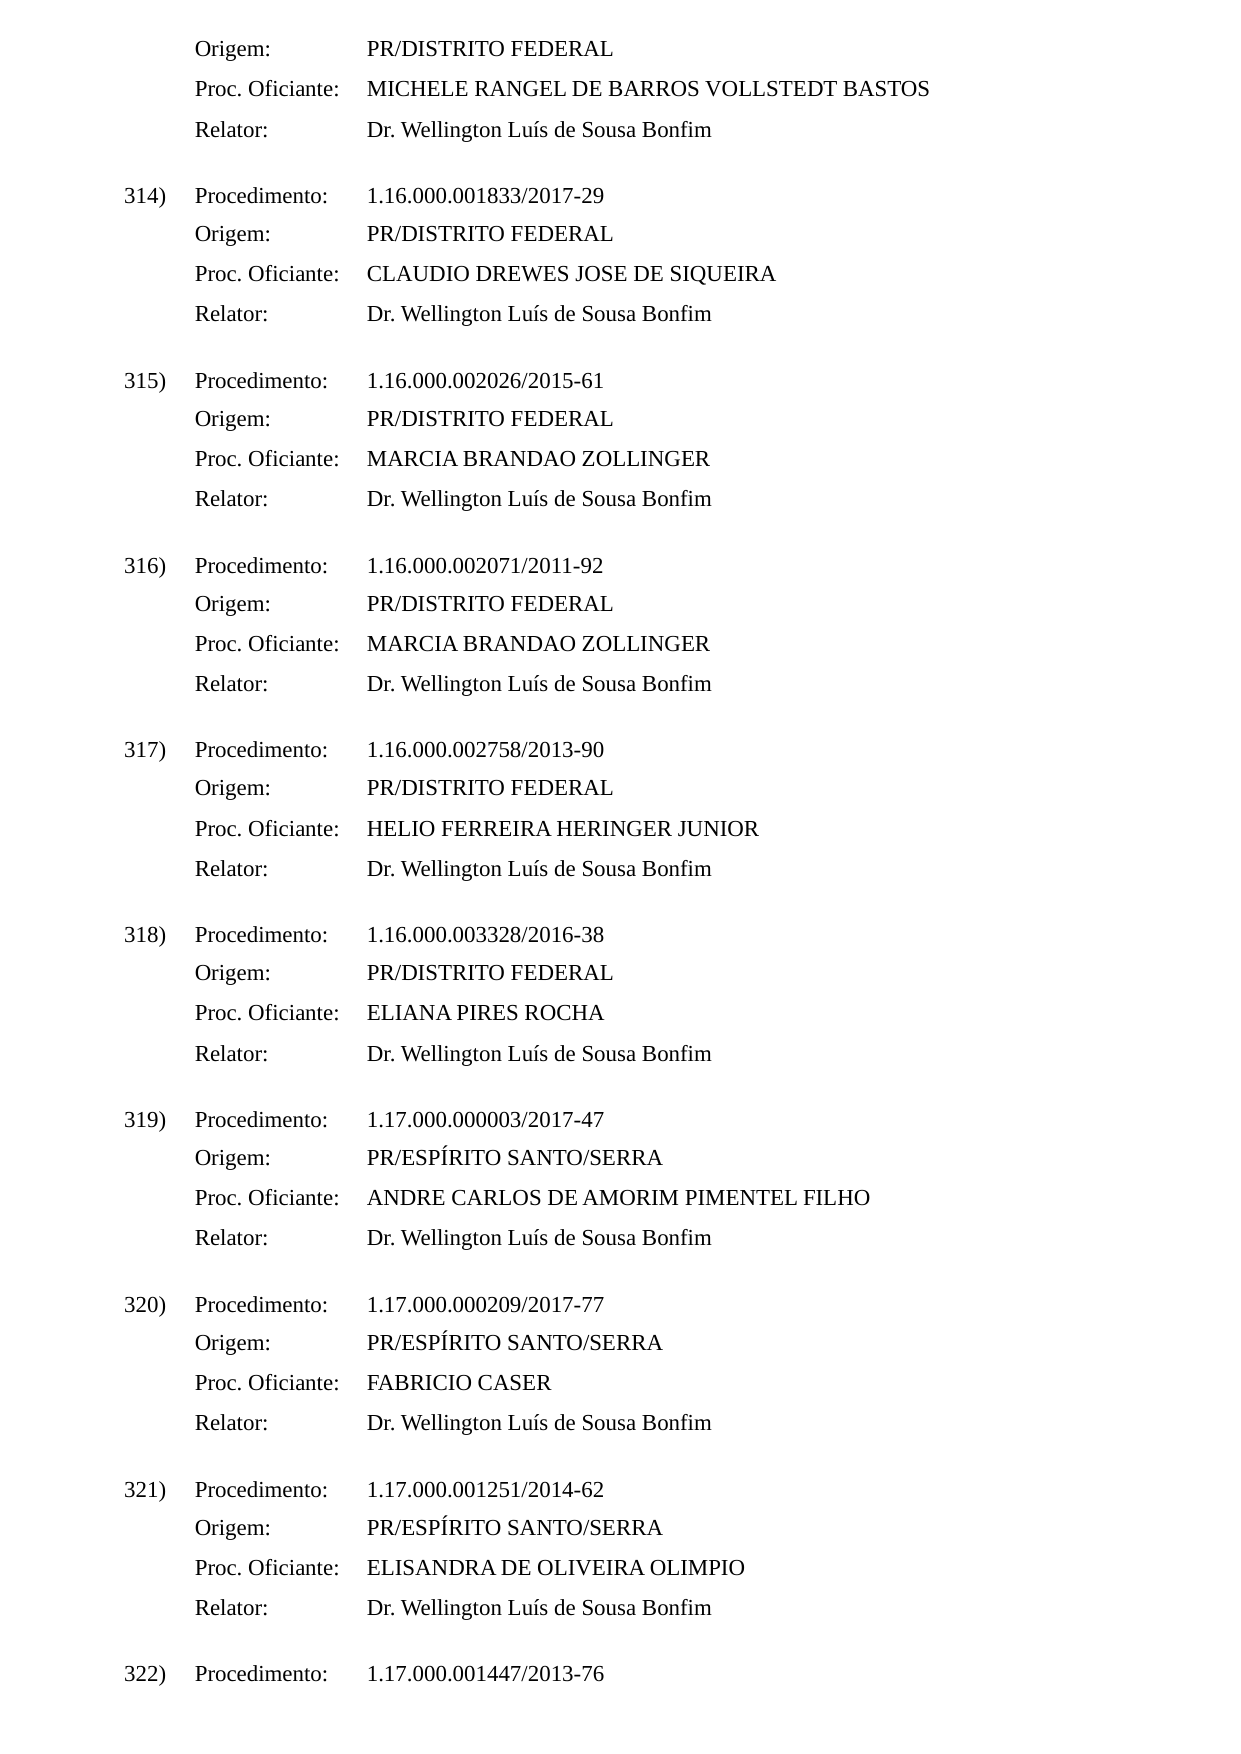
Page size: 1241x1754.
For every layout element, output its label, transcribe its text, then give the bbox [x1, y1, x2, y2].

table_header 1.16.000.003328/2016-38 [361, 916, 1122, 953]
table_cell MICHELE RANGEL DE BARROS VOLLSTEDT BASTOS [361, 70, 1122, 110]
table_cell PR/DISTRITO FEDERAL [361, 399, 1122, 439]
table_cell Relator: [189, 1588, 361, 1628]
table_cell [118, 664, 189, 704]
table_cell PR/DISTRITO FEDERAL [361, 30, 1122, 70]
table_cell PR/ESPÍRITO SANTO/SERRA [361, 1323, 1122, 1363]
table_cell Origem: [189, 214, 361, 254]
table_cell Dr. Wellington Luís de Sousa Bonfim [361, 849, 1122, 889]
table_cell Proc. Oficiante: [189, 1179, 361, 1219]
table_cell ELIANA PIRES ROCHA [361, 994, 1122, 1034]
table_header 318) [118, 916, 189, 953]
table_header 319) [118, 1100, 189, 1138]
table_cell Dr. Wellington Luís de Sousa Bonfim [361, 480, 1122, 520]
table_cell [118, 624, 189, 664]
table_cell PR/ESPÍRITO SANTO/SERRA [361, 1508, 1122, 1548]
table_header 314) [118, 176, 189, 214]
table_header 1.17.000.000209/2017-77 [361, 1285, 1122, 1323]
table_cell Dr. Wellington Luís de Sousa Bonfim [361, 1034, 1122, 1074]
table_cell CLAUDIO DREWES JOSE DE SIQUEIRA [361, 255, 1122, 295]
table_cell Proc. Oficiante: [189, 255, 361, 295]
table_header 317) [118, 731, 189, 769]
table_cell [118, 1404, 189, 1444]
table_cell Origem: [189, 1508, 361, 1548]
table_header Procedimento: [189, 546, 361, 584]
table_cell Proc. Oficiante: [189, 439, 361, 479]
table_cell Dr. Wellington Luís de Sousa Bonfim [361, 1588, 1122, 1628]
table_cell [118, 1508, 189, 1548]
table_header 315) [118, 361, 189, 399]
table_cell PR/DISTRITO FEDERAL [361, 954, 1122, 994]
table_cell [118, 954, 189, 994]
table_cell ELISANDRA DE OLIVEIRA OLIMPIO [361, 1548, 1122, 1588]
table_header Procedimento: [189, 176, 361, 214]
table_header 1.16.000.002071/2011-92 [361, 546, 1122, 584]
table_cell Dr. Wellington Luís de Sousa Bonfim [361, 1404, 1122, 1444]
table_cell [118, 439, 189, 479]
table_cell Origem: [189, 1323, 361, 1363]
table_cell Relator: [189, 480, 361, 520]
table_cell [118, 1548, 189, 1588]
table_header 320) [118, 1285, 189, 1323]
table_header 321) [118, 1470, 189, 1508]
table_cell Relator: [189, 110, 361, 150]
table_cell [118, 110, 189, 150]
table_cell Dr. Wellington Luís de Sousa Bonfim [361, 110, 1122, 150]
table_header 1.17.000.000003/2017-47 [361, 1100, 1122, 1138]
table_cell Relator: [189, 664, 361, 704]
table_cell Proc. Oficiante: [189, 1363, 361, 1403]
table_cell PR/ESPÍRITO SANTO/SERRA [361, 1138, 1122, 1178]
table_cell ANDRE CARLOS DE AMORIM PIMENTEL FILHO [361, 1179, 1122, 1219]
table_cell [118, 1588, 189, 1628]
table_cell Origem: [189, 954, 361, 994]
table_cell [118, 255, 189, 295]
table_cell Origem: [189, 769, 361, 809]
table_header Procedimento: [189, 916, 361, 953]
table_cell Dr. Wellington Luís de Sousa Bonfim [361, 1219, 1122, 1259]
table_header 1.16.000.002758/2013-90 [361, 731, 1122, 769]
table_header 1.16.000.002026/2015-61 [361, 361, 1122, 399]
table_cell [118, 30, 189, 70]
table_header 1.16.000.001833/2017-29 [361, 176, 1122, 214]
table_cell [118, 584, 189, 624]
table_cell [118, 214, 189, 254]
table_cell MARCIA BRANDAO ZOLLINGER [361, 439, 1122, 479]
table_cell PR/DISTRITO FEDERAL [361, 214, 1122, 254]
table_cell Proc. Oficiante: [189, 70, 361, 110]
table_cell Dr. Wellington Luís de Sousa Bonfim [361, 664, 1122, 704]
table_cell PR/DISTRITO FEDERAL [361, 769, 1122, 809]
table_cell Origem: [189, 399, 361, 439]
table_cell [118, 1138, 189, 1178]
table_cell [118, 1323, 189, 1363]
table_cell Relator: [189, 295, 361, 335]
table_cell Origem: [189, 1138, 361, 1178]
table_cell [118, 1219, 189, 1259]
table_cell Proc. Oficiante: [189, 624, 361, 664]
table_cell Relator: [189, 1034, 361, 1074]
table_header Procedimento: [189, 1655, 361, 1693]
table_cell [118, 1034, 189, 1074]
table_cell Origem: [189, 584, 361, 624]
table_cell [118, 70, 189, 110]
table_cell [118, 295, 189, 335]
table_cell HELIO FERREIRA HERINGER JUNIOR [361, 809, 1122, 849]
table_header Procedimento: [189, 731, 361, 769]
table_cell Proc. Oficiante: [189, 809, 361, 849]
table_header Procedimento: [189, 1470, 361, 1508]
table_cell [118, 480, 189, 520]
table_header 1.17.000.001251/2014-62 [361, 1470, 1122, 1508]
table_cell [118, 1363, 189, 1403]
table_cell [118, 809, 189, 849]
table_cell [118, 769, 189, 809]
table_cell FABRICIO CASER [361, 1363, 1122, 1403]
table_cell Relator: [189, 1404, 361, 1444]
table_cell [118, 1179, 189, 1219]
table_cell Origem: [189, 30, 361, 70]
table_cell [118, 994, 189, 1034]
table_cell PR/DISTRITO FEDERAL [361, 584, 1122, 624]
table_cell Proc. Oficiante: [189, 1548, 361, 1588]
table_cell Relator: [189, 849, 361, 889]
table_cell Relator: [189, 1219, 361, 1259]
table_header Procedimento: [189, 1285, 361, 1323]
table_cell [118, 849, 189, 889]
table_cell Dr. Wellington Luís de Sousa Bonfim [361, 295, 1122, 335]
table_cell MARCIA BRANDAO ZOLLINGER [361, 624, 1122, 664]
table_header Procedimento: [189, 1100, 361, 1138]
table_header 1.17.000.001447/2013-76 [361, 1655, 1122, 1693]
table_header 322) [118, 1655, 189, 1693]
table_cell [118, 399, 189, 439]
table_cell Proc. Oficiante: [189, 994, 361, 1034]
table_header Procedimento: [189, 361, 361, 399]
table_header 316) [118, 546, 189, 584]
